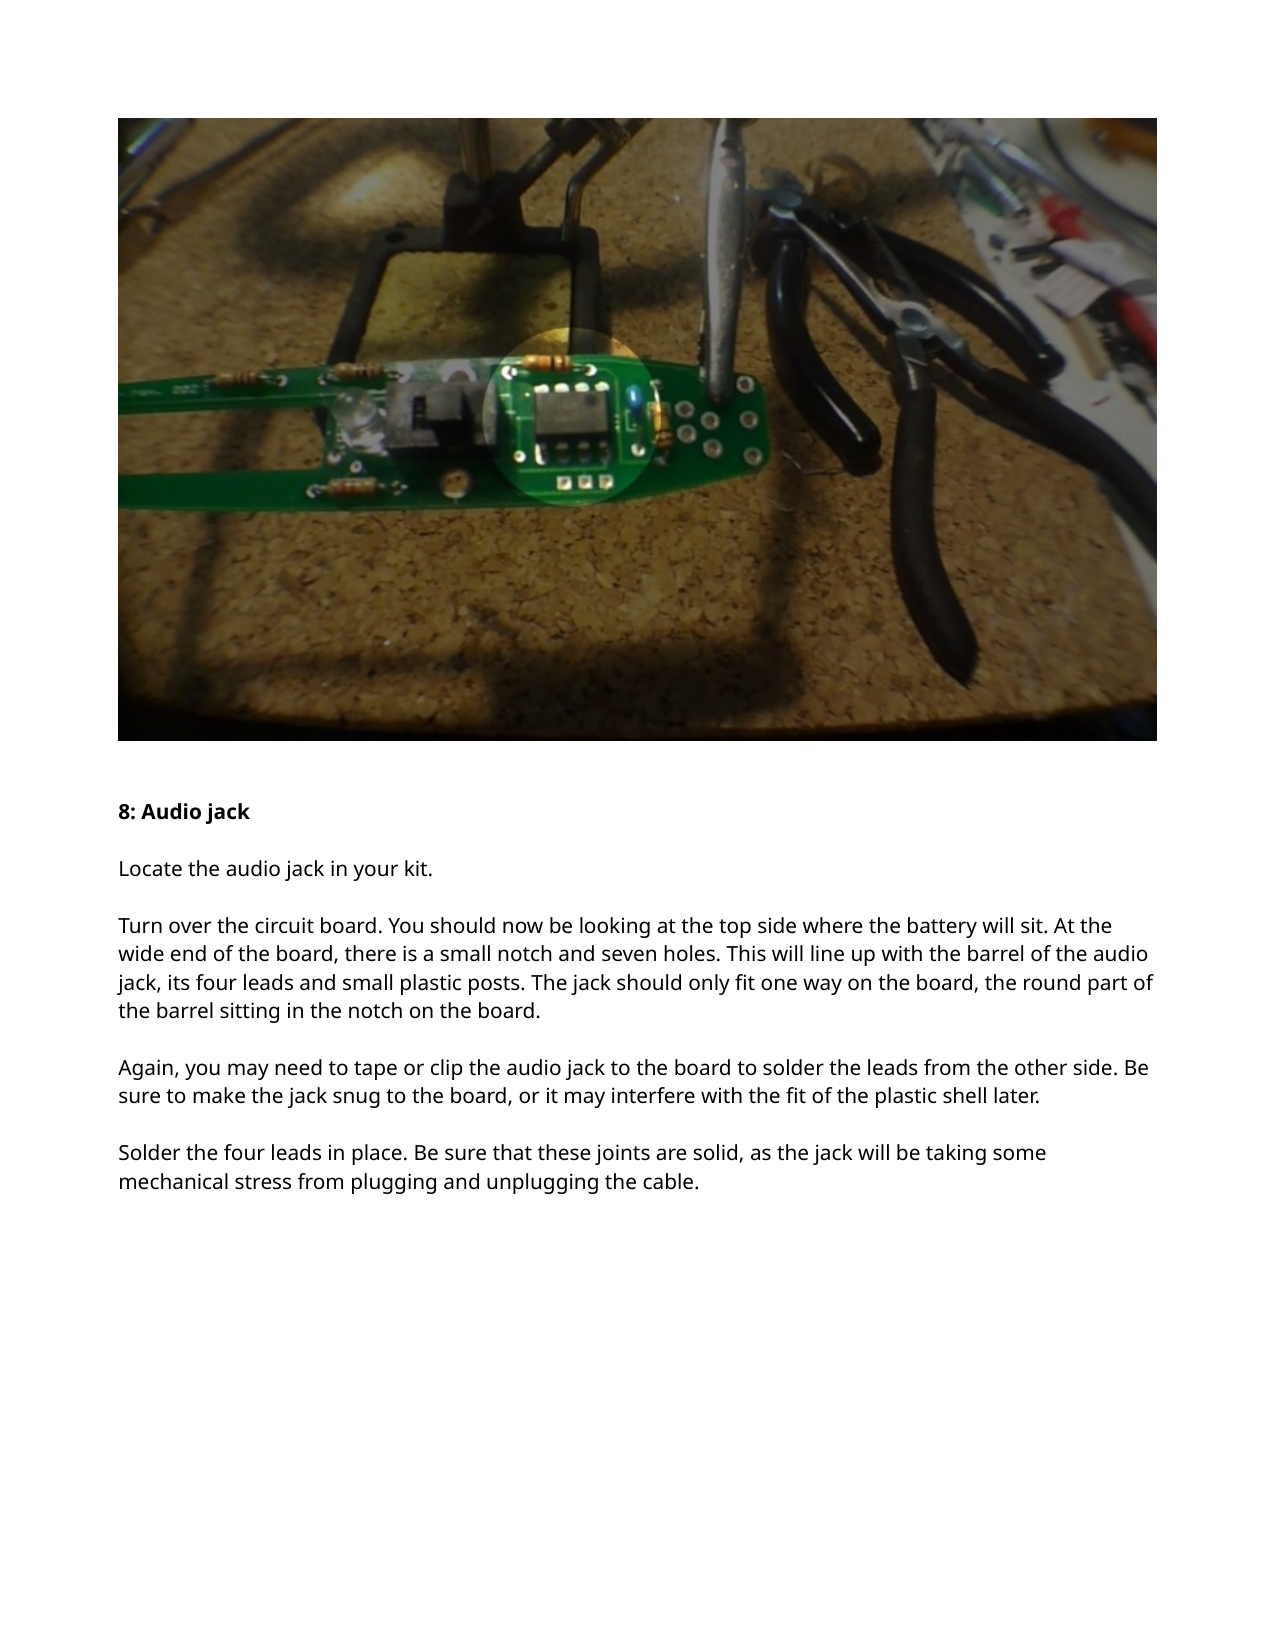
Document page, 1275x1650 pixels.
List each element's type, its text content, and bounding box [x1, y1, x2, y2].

text Again, you may need to tape or clip the audio jack to the board to solder the leads from the other side. Be sure to make the jack snug to the board, or it may interfere with the fit of the plastic shell later. [118, 1053, 1157, 1110]
text Solder the four leads in place. Be sure that these joints are solid, as the jack will be taking some mechanical stress from plugging and unplugging the cable. [118, 1138, 1157, 1195]
text Locate the audio jack in your kit. [118, 854, 1157, 882]
picture [118, 118, 1157, 741]
text 8: Audio jack [118, 797, 1157, 826]
text Turn over the circuit board. You should now be looking at the top side where the battery will sit. At the wide end of the board, there is a small notch and seven holes. This will line up with the barrel of the audio jack, its four leads and small plastic posts. The jack should only fit one way on the board, the round part of the barrel sitting in the notch on the board. [118, 911, 1157, 1025]
